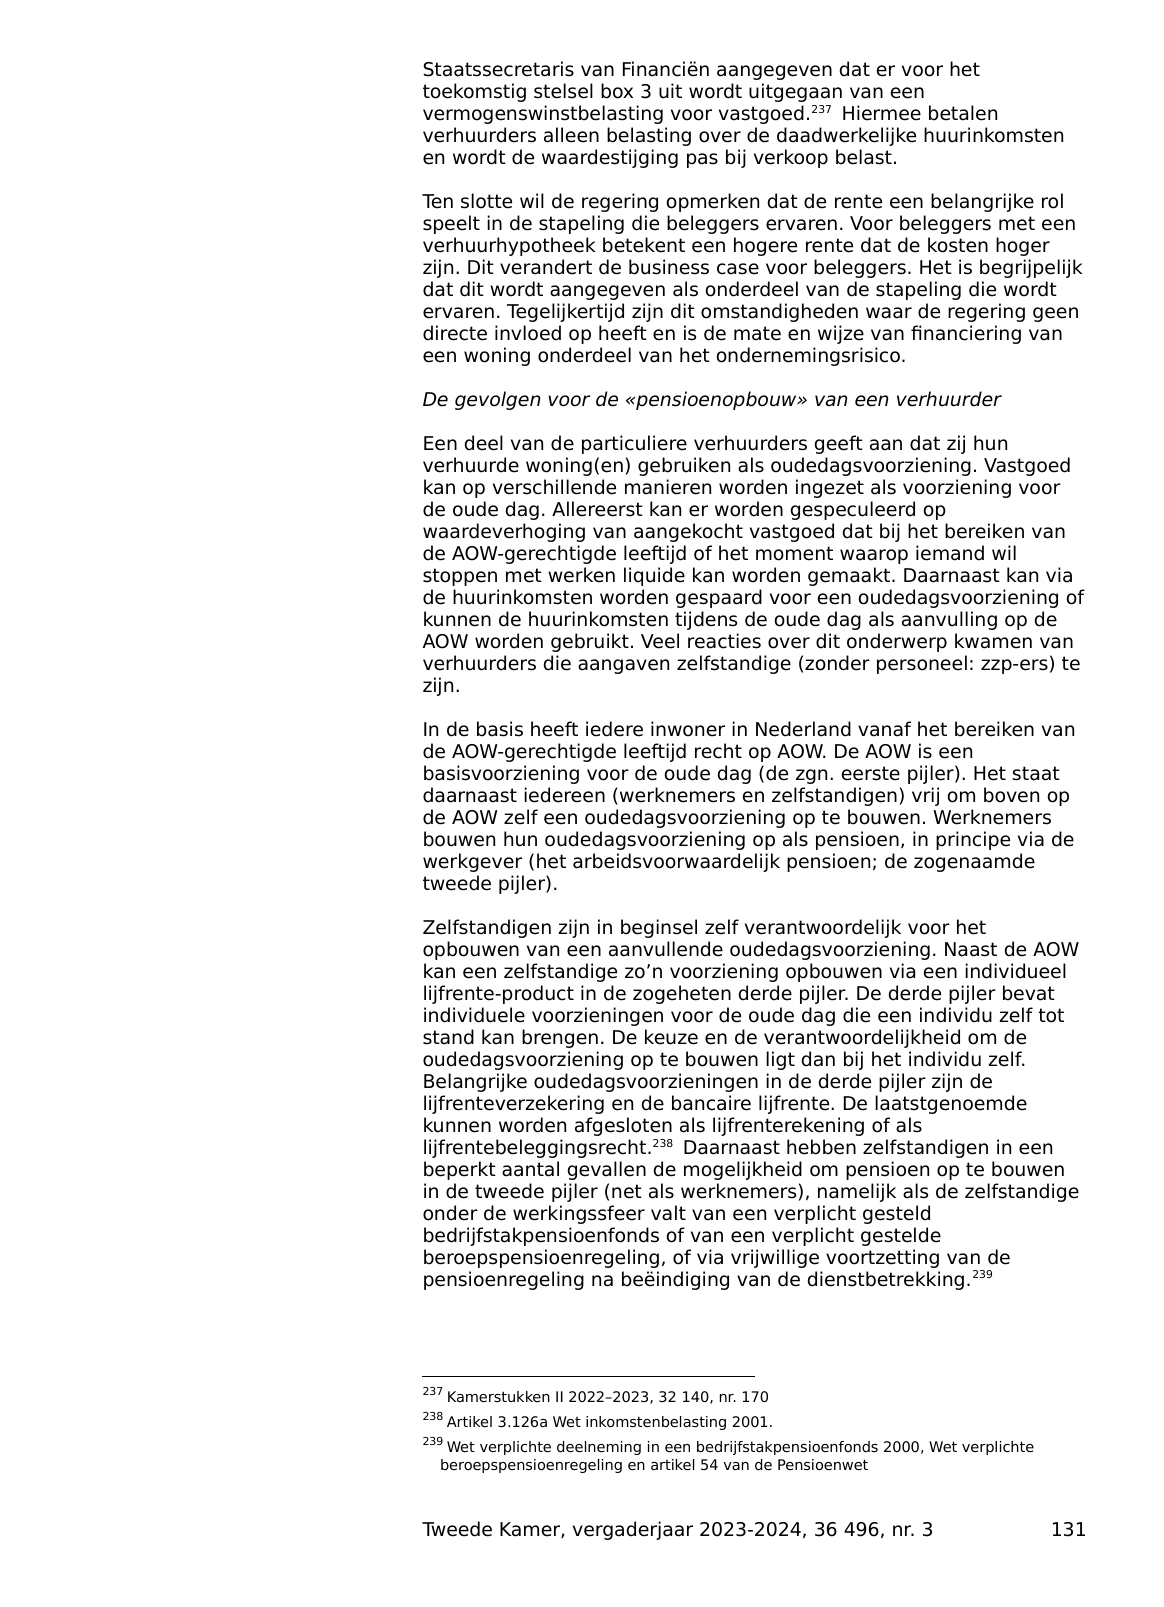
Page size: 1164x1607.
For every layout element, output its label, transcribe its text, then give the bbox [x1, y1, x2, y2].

text Een deel van de particuliere verhuurders geeft aan dat zij hun verhuurde woning(en) gebruiken als oudedagsvoorziening. Vastgoed kan op verschillende manieren worden ingezet als voorziening voor de oude dag. Allereerst kan er worden gespeculeerd op waardeverhoging van aangekocht vastgoed dat bij het bereiken van de AOW-gerechtigde leeftijd of het moment waarop iemand wil stoppen met werken liquide kan worden gemaakt. Daarnaast kan via de huurinkomsten worden gespaard voor een oudedagsvoorziening of kunnen de huurinkomsten tijdens de oude dag als aanvulling op de AOW worden gebruikt. Veel reacties over dit onderwerp kwamen van verhuurders die aangaven zelfstandige (zonder personeel: zzp-ers) te zijn. [422, 433, 1087, 697]
text Staatssecretaris van Financiën aangegeven dat er voor het toekomstig stelsel box 3 uit wordt uitgegaan van een vermogenswinstbelasting voor vastgoed. Hiermee betalen verhuurders alleen belasting over de daadwerkelijke huurinkomsten en wordt de waardestijging pas bij verkoop belast. [422, 59, 1087, 169]
text Artikel 3.126a Wet inkomstenbelasting 2001. [422, 1410, 1087, 1432]
text Kamerstukken II 2022–2023, 32 140, nr. 170 [422, 1385, 1087, 1407]
text In de basis heeft iedere inwoner in Nederland vanaf het bereiken van de AOW-gerechtigde leeftijd recht op AOW. De AOW is een basisvoorziening voor de oude dag (de zgn. eerste pijler). Het staat daarnaast iedereen (werknemers en zelfstandigen) vrij om boven op de AOW zelf een oudedagsvoorziening op te bouwen. Werknemers bouwen hun oudedagsvoorziening op als pensioen, in principe via de werkgever (het arbeidsvoorwaardelijk pensioen; de zogenaamde tweede pijler). [422, 719, 1087, 895]
text Zelfstandigen zijn in beginsel zelf verantwoordelijk voor het opbouwen van een aanvullende oudedagsvoorziening. Naast de AOW kan een zelfstandige zo’n voorziening opbouwen via een individueel lijfrente-product in de zogeheten derde pijler. De derde pijler bevat individuele voorzieningen voor de oude dag die een individu zelf tot stand kan brengen. De keuze en de verantwoordelijkheid om de oudedagsvoorziening op te bouwen ligt dan bij het individu zelf. Belangrijke oudedagsvoorzieningen in de derde pijler zijn de lijfrenteverzekering en de bancaire lijfrente. De laatstgenoemde kunnen worden afgesloten als lijfrenterekening of als lijfrentebeleggingsrecht. Daarnaast hebben zelfstandigen in een beperkt aantal gevallen de mogelijkheid om pensioen op te bouwen in de tweede pijler (net als werknemers), namelijk als de zelfstandige onder de werkingssfeer valt van een verplicht gesteld bedrijfstakpensioenfonds of van een verplicht gestelde beroepspensioenregeling, of via vrijwillige voortzetting van de pensioenregeling na beëindiging van de dienstbetrekking. [422, 917, 1087, 1291]
text Ten slotte wil de regering opmerken dat de rente een belangrijke rol speelt in de stapeling die beleggers ervaren. Voor beleggers met een verhuurhypotheek betekent een hogere rente dat de kosten hoger zijn. Dit verandert de business case voor beleggers. Het is begrijpelijk dat dit wordt aangegeven als onderdeel van de stapeling die wordt ervaren. Tegelijkertijd zijn dit omstandigheden waar de regering geen directe invloed op heeft en is de mate en wijze van financiering van een woning onderdeel van het ondernemingsrisico. [422, 191, 1087, 367]
subtitle De gevolgen voor de «pensioenopbouw» van een verhuurder [422, 389, 1087, 411]
text Wet verplichte deelneming in een bedrijfstakpensioenfonds 2000, Wet verplichte beroepspensioenregeling en artikel 54 van de Pensioenwet [422, 1435, 1087, 1474]
